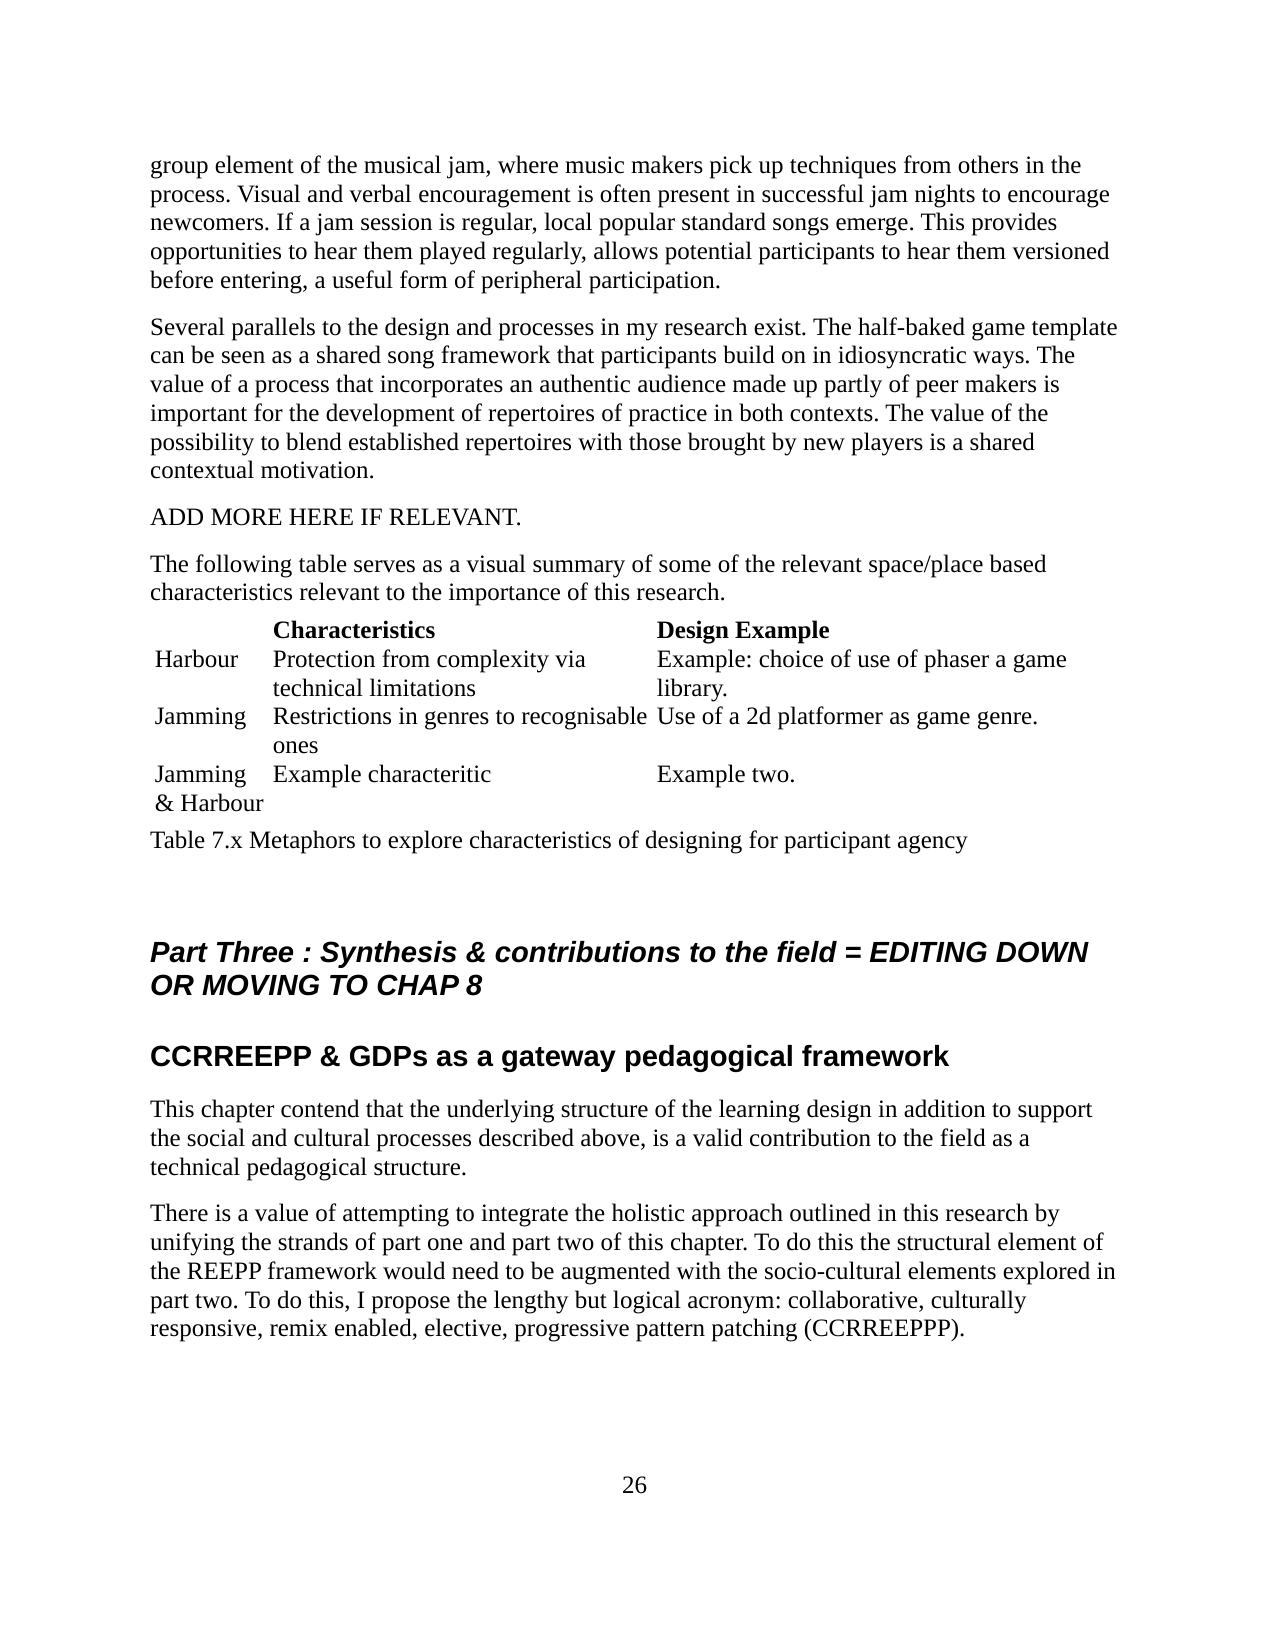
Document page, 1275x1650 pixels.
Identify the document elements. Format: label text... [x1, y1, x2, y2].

text This chapter contend that the underlying structure of the learning design in addition to support the social and cultural processes described above, is a valid contribution to the field as a technical pedagogical structure. [150, 1094, 1125, 1181]
text ADD MORE HERE IF RELEVANT. [150, 502, 1125, 531]
table_header Design Example [652, 615, 1125, 644]
table_header [150, 615, 268, 644]
subtitle Part Three : Synthesis & contributions to the field = EDITING DOWN OR MOVING TO CHAP 8 [150, 935, 1125, 1002]
text There is a value of attempting to integrate the holistic approach outlined in this research by unifying the strands of part one and part two of this chapter. To do this the structural element of the REEPP framework would need to be augmented with the socio-cultural elements explored in part two. To do this, I propose the lengthy but logical acronym: collaborative, culturally responsive, remix enabled, elective, progressive pattern patching (CCRREEPPP). [150, 1198, 1125, 1342]
table_cell Protection from complexity via technical limitations [268, 644, 652, 701]
text The following table serves as a visual summary of some of the relevant space/place based characteristics relevant to the importance of this research. [150, 549, 1125, 606]
table_cell Example two. [652, 759, 1125, 816]
table_cell Example characteritic [268, 759, 652, 816]
table_cell Use of a 2d platformer as game genre. [652, 701, 1125, 759]
text group element of the musical jam, where music makers pick up techniques from others in the process. Visual and verbal encouragement is often present in successful jam nights to encourage newcomers. If a jam session is regular, local popular standard songs emerge. This provides opportunities to hear them played regularly, allows potential participants to hear them versioned before entering, a useful form of peripheral participation. [150, 150, 1125, 294]
table_cell Jamming [150, 701, 268, 759]
text Table 7.x Metaphors to explore characteristics of designing for participant agency [150, 825, 1125, 854]
table_cell Restrictions in genres to recognisable ones [268, 701, 652, 759]
table_cell Jamming & Harbour [150, 759, 268, 816]
subtitle CCRREEPP & GDPs as a gateway pedagogical framework [150, 1039, 1125, 1073]
table_header Characteristics [268, 615, 652, 644]
text Several parallels to the design and processes in my research exist. The half-baked game template can be seen as a shared song framework that participants build on in idiosyncratic ways. The value of a process that incorporates an authentic audience made up partly of peer makers is important for the development of repertoires of practice in both contexts. The value of the possibility to blend established repertoires with those brought by new players is a shared contextual motivation. [150, 312, 1125, 484]
table_cell Harbour [150, 644, 268, 701]
table_cell Example: choice of use of phaser a game library. [652, 644, 1125, 701]
